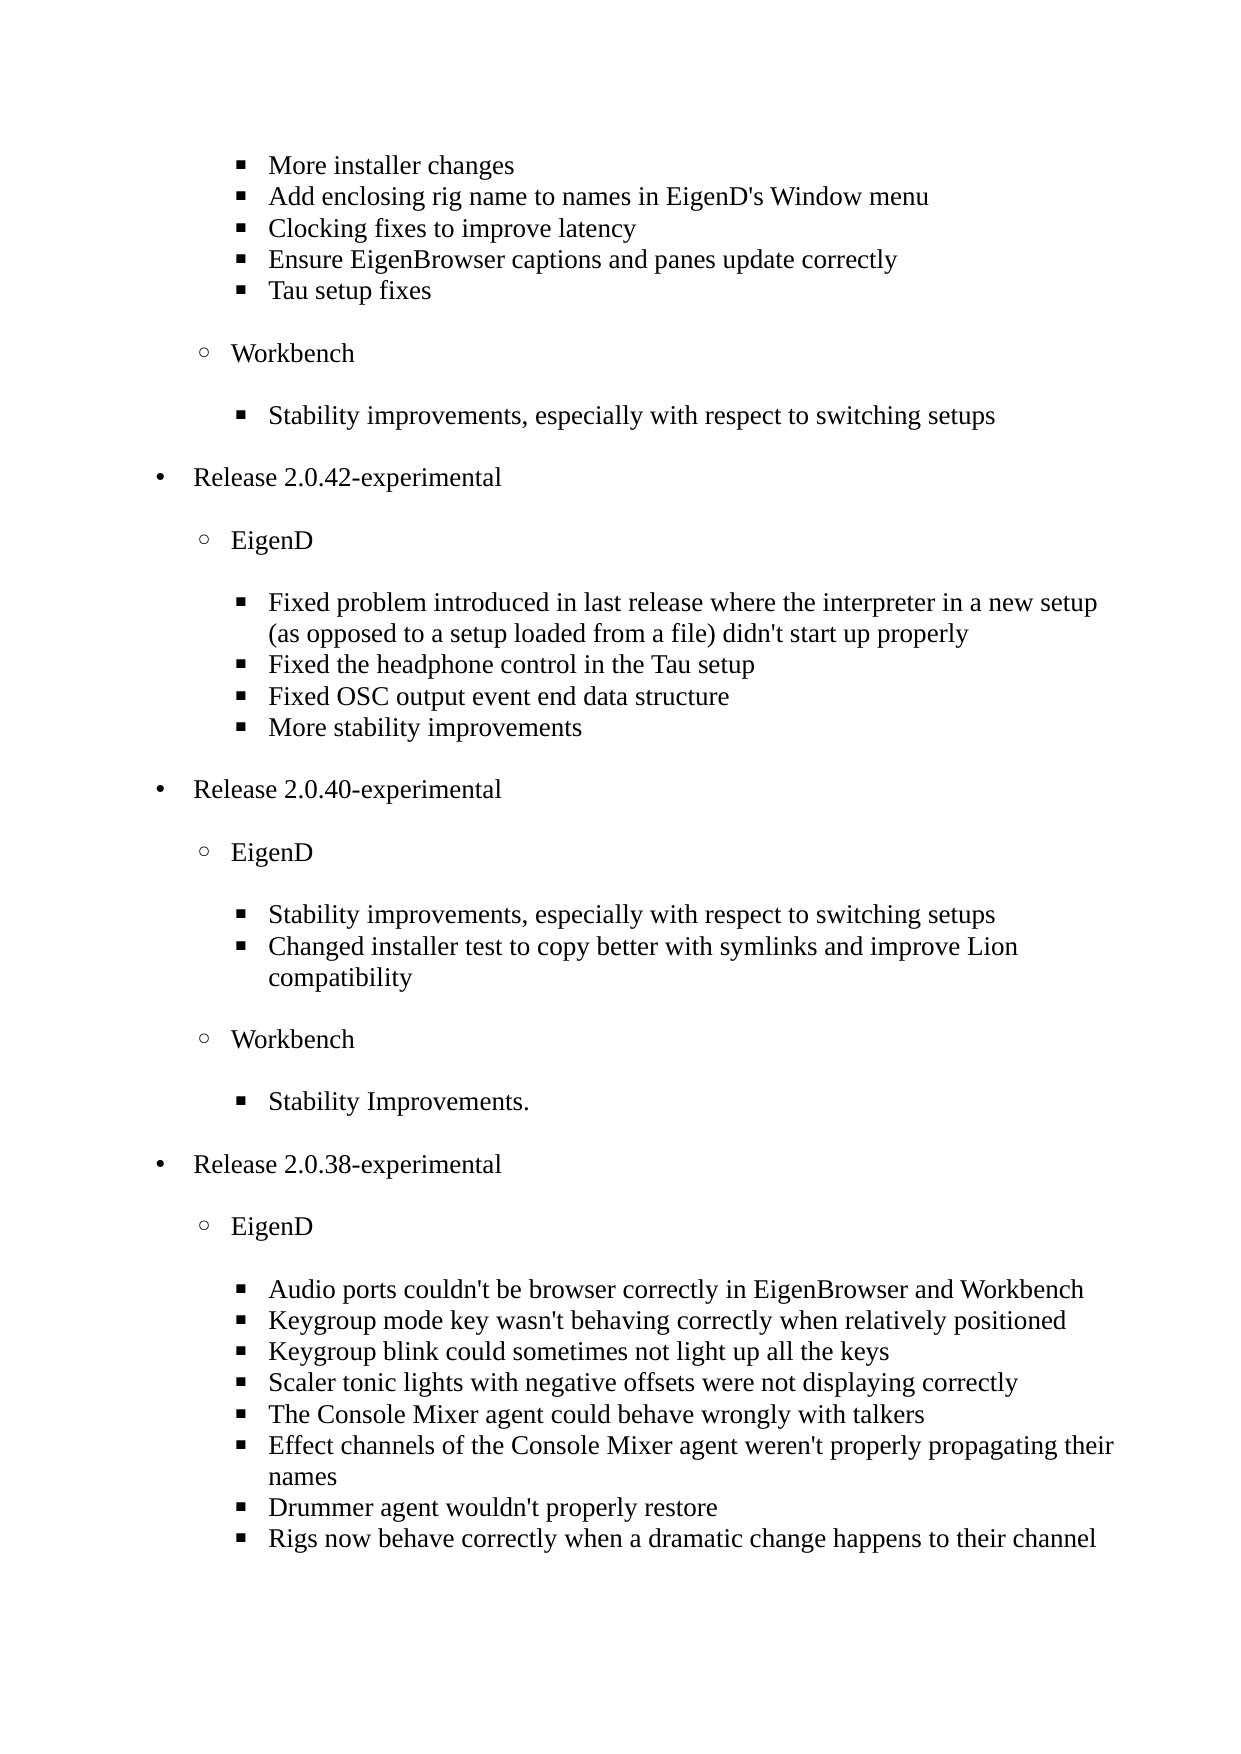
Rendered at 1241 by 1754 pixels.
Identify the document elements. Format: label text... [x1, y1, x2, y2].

list Rigs now behave correctly when a dramatic change happens to their channel [231, 1523, 1122, 1554]
list Drummer agent wouldn't properly restore [231, 1491, 1122, 1523]
list Keygroup mode key wasn't behaving correctly when relatively positioned [231, 1304, 1122, 1335]
list EigenD [193, 1210, 1122, 1242]
list Fixed OSC output event end data structure [231, 680, 1122, 711]
list EigenD [193, 524, 1122, 555]
list Keygroup blink could sometimes not light up all the keys [231, 1335, 1122, 1366]
list Workbench [193, 1023, 1122, 1054]
list Changed installer test to copy better with symlinks and improve Lion compatibility [231, 929, 1122, 992]
list Effect channels of the Console Mixer agent weren't properly propagating their names [231, 1429, 1122, 1491]
list More installer changes [231, 149, 1122, 181]
list Clocking fixes to improve latency [231, 212, 1122, 243]
list Ensure EigenBrowser captions and panes update correctly [231, 243, 1122, 274]
list Fixed the headphone control in the Tau setup [231, 649, 1122, 680]
list Stability improvements, especially with respect to switching setups [231, 399, 1122, 430]
list Stability Improvements. [231, 1086, 1122, 1117]
list Scaler tonic lights with negative offsets were not displaying correctly [231, 1366, 1122, 1398]
list More stability improvements [231, 711, 1122, 742]
list Audio ports couldn't be browser correctly in EigenBrowser and Workbench [231, 1273, 1122, 1304]
list The Console Mixer agent could behave wrongly with talkers [231, 1398, 1122, 1429]
list Release 2.0.40-experimental [156, 773, 1122, 805]
list Tau setup fixes [231, 274, 1122, 306]
list Stability improvements, especially with respect to switching setups [231, 898, 1122, 929]
list Fixed problem introduced in last release where the interpreter in a new setup (as opposed to a setup loaded from a file) didn't start up properly [231, 586, 1122, 649]
list Release 2.0.42-experimental [156, 461, 1122, 493]
list Workbench [193, 337, 1122, 368]
list Release 2.0.38-experimental [156, 1148, 1122, 1179]
list EigenD [193, 836, 1122, 867]
list Add enclosing rig name to names in EigenD's Window menu [231, 181, 1122, 212]
